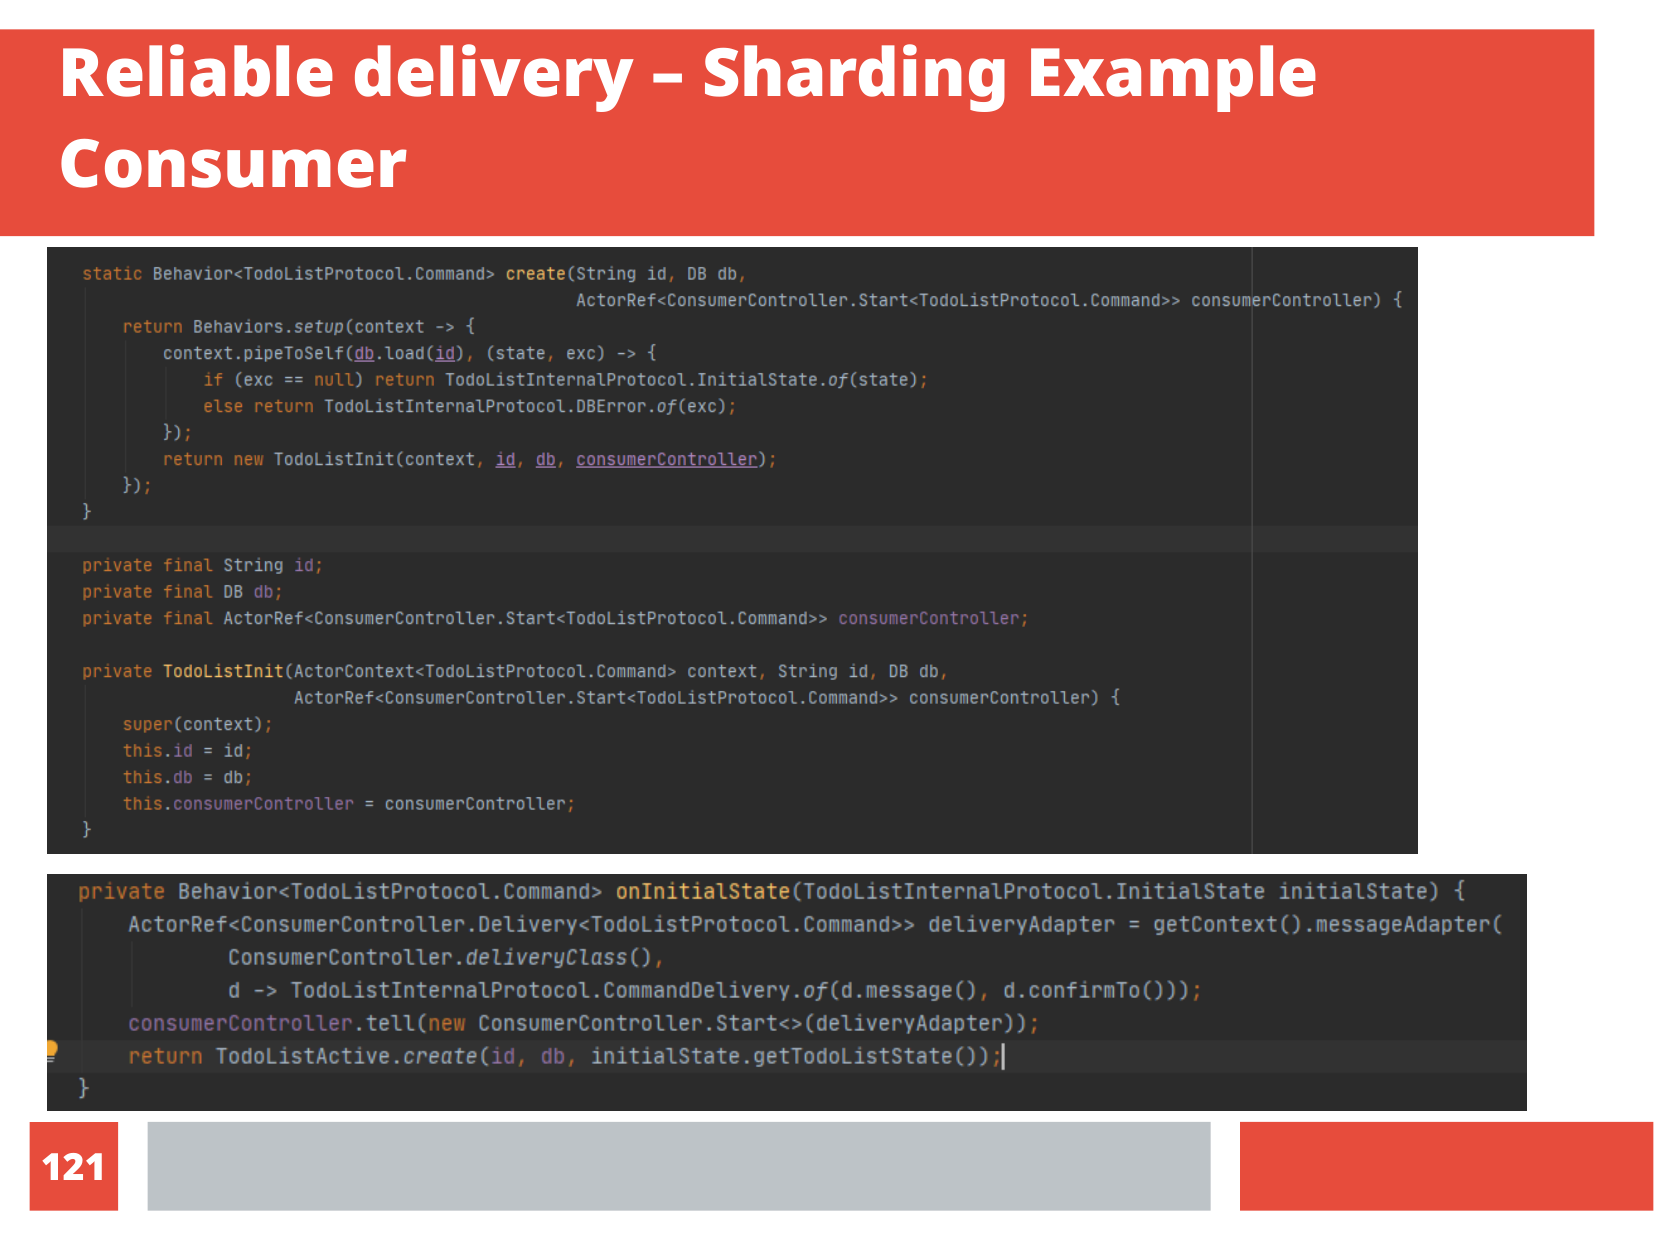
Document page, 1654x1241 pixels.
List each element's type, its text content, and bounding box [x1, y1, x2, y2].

picture [47, 874, 1527, 1111]
title Reliable delivery – Sharding Example Consumer [59, 59, 1595, 207]
picture [47, 247, 1418, 854]
